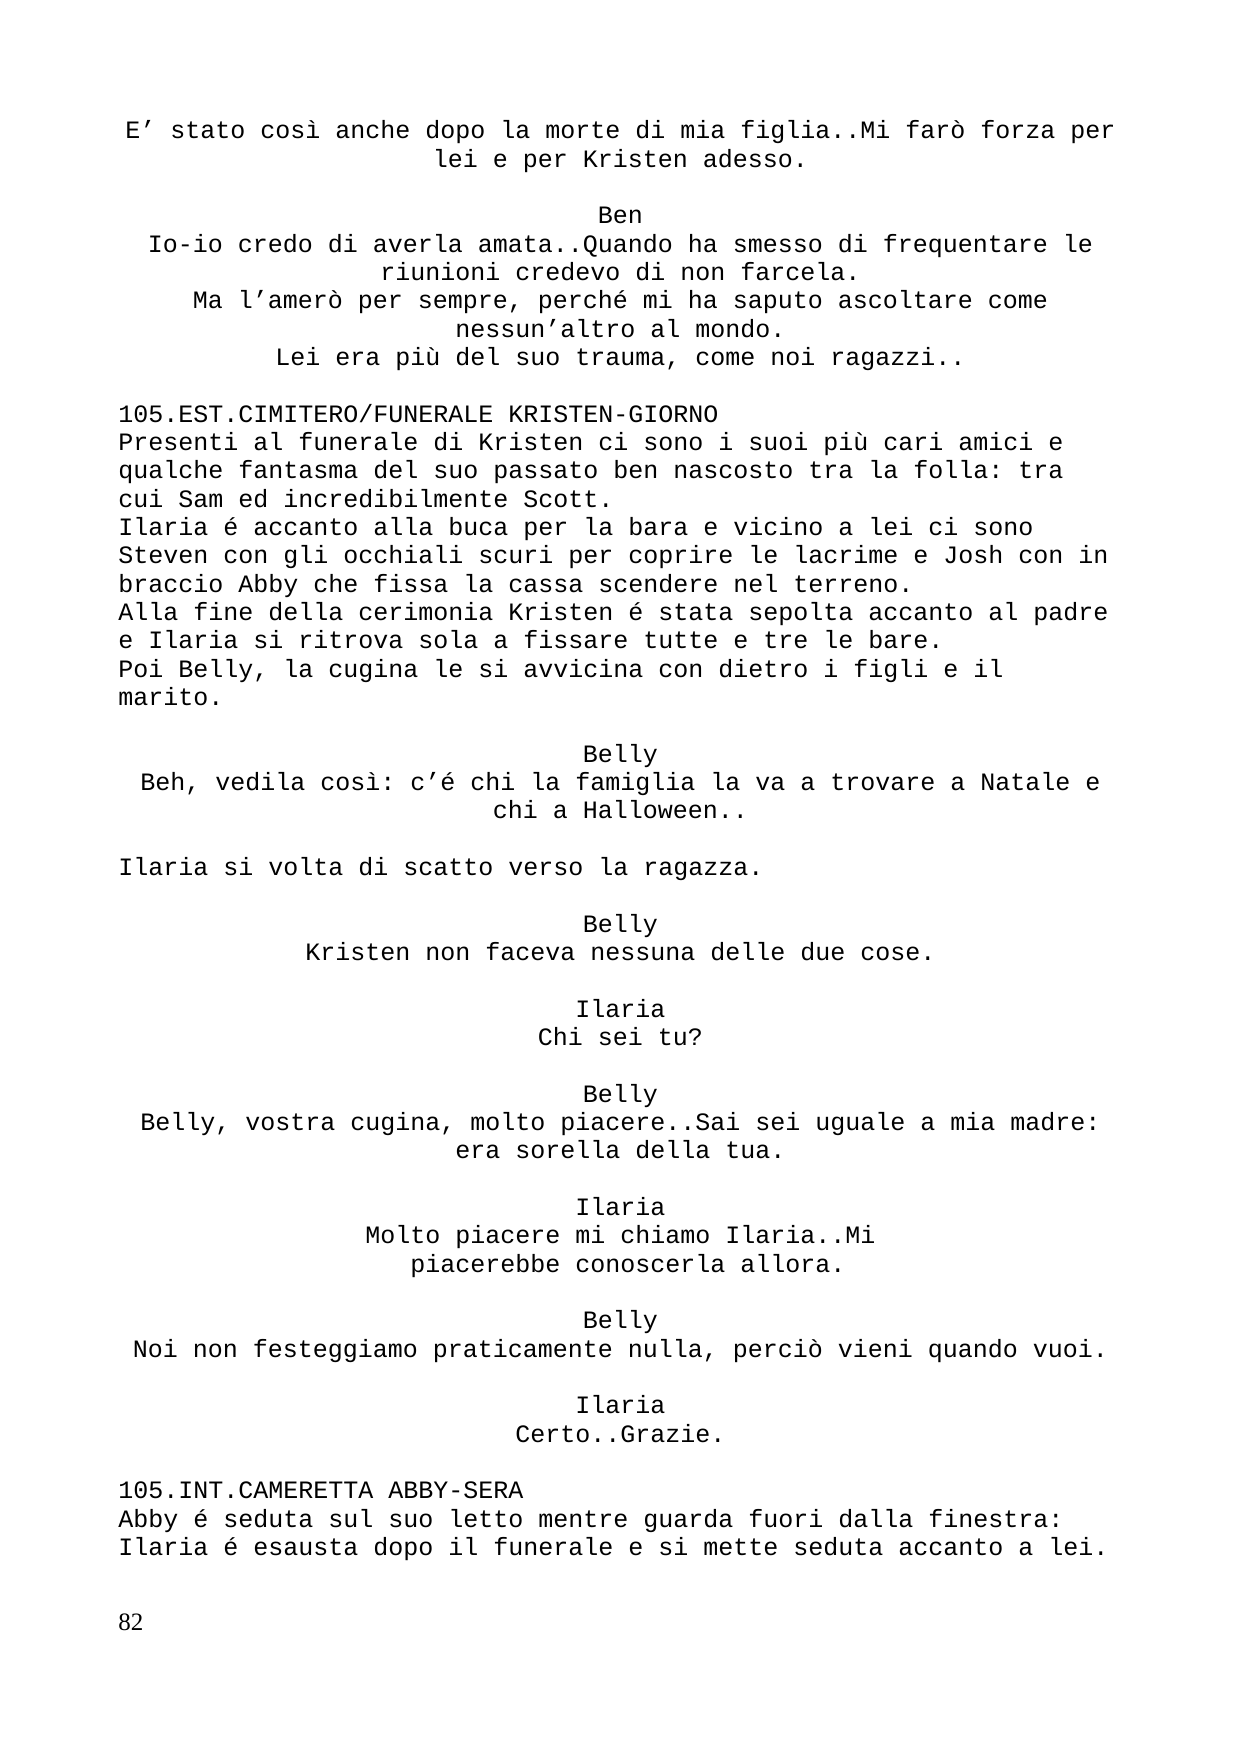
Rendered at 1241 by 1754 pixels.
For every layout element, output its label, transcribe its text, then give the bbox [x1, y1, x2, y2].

text Abby é seduta sul suo letto mentre guarda fuori dalla finestra: Ilaria é esausta dopo il funerale e si mette seduta accanto a lei. [118, 1506, 1122, 1563]
text Lei era più del suo trauma, come noi ragazzi.. [118, 345, 1122, 373]
text Noi non festeggiamo praticamente nulla, perciò vieni quando vuoi. [118, 1336, 1122, 1365]
text Io-io credo di averla amata..Quando ha smesso di frequentare le riunioni credevo di non farcela. [118, 231, 1122, 288]
text Certo..Grazie. [118, 1421, 1122, 1450]
text Ma l’amerò per sempre, perché mi ha saputo ascoltare come nessun’altro al mondo. [118, 288, 1122, 345]
text Ben [118, 203, 1122, 231]
text Belly, vostra cugina, molto piacere..Sai sei uguale a mia madre: era sorella della tua. [118, 1110, 1122, 1166]
text Chi sei tu? [118, 1025, 1122, 1053]
text 105.EST.CIMITERO/FUNERALE KRISTEN-GIORNO [118, 401, 1122, 430]
text Ilaria é accanto alla buca per la bara e vicino a lei ci sono Steven con gli occhiali scuri per coprire le lacrime e Josh con in braccio Abby che fissa la cassa scendere nel terreno. [118, 515, 1122, 600]
text Alla fine della cerimonia Kristen é stata sepolta accanto al padre e Ilaria si ritrova sola a fissare tutte e tre le bare. [118, 600, 1122, 656]
text piacerebbe conoscerla allora. [118, 1251, 1122, 1280]
text Kristen non faceva nessuna delle due cose. [118, 940, 1122, 968]
text Ilaria si volta di scatto verso la ragazza. [118, 855, 1122, 883]
text Beh, vedila così: c’é chi la famiglia la va a trovare a Natale e chi a Halloween.. [118, 770, 1122, 826]
text Molto piacere mi chiamo Ilaria..Mi [118, 1223, 1122, 1251]
text Belly [118, 741, 1122, 770]
text Ilaria [118, 996, 1122, 1025]
text Belly [118, 911, 1122, 940]
text Presenti al funerale di Kristen ci sono i suoi più cari amici e qualche fantasma del suo passato ben nascosto tra la folla: tra cui Sam ed incredibilmente Scott. [118, 430, 1122, 515]
text E’ stato così anche dopo la morte di mia figlia..Mi farò forza per lei e per Kristen adesso. [118, 118, 1122, 175]
text Ilaria [118, 1195, 1122, 1223]
text Ilaria [118, 1393, 1122, 1421]
text Belly [118, 1081, 1122, 1110]
text Poi Belly, la cugina le si avvicina con dietro i figli e il marito. [118, 656, 1122, 713]
text 105.INT.CAMERETTA ABBY-SERA [118, 1478, 1122, 1506]
text Belly [118, 1308, 1122, 1336]
